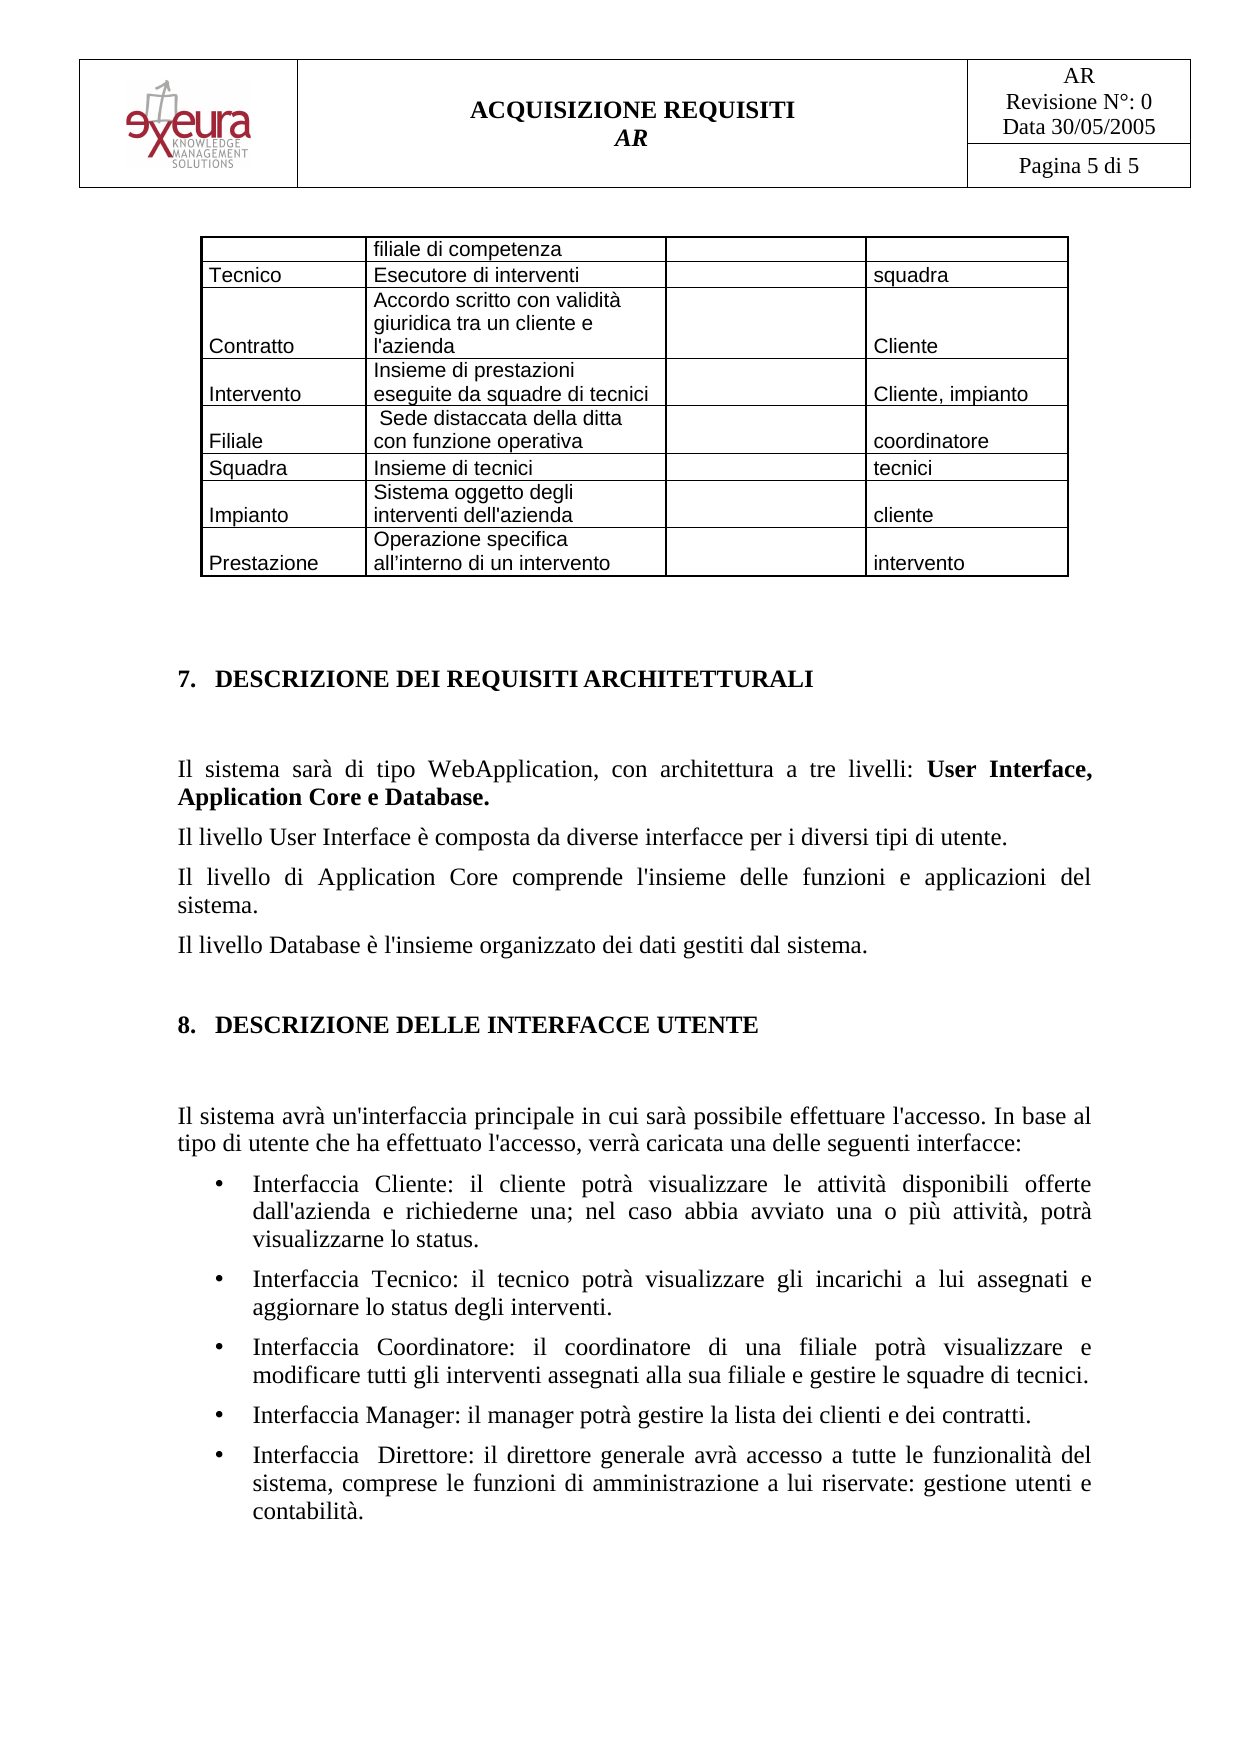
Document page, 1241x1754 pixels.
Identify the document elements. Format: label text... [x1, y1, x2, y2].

table_cell [667, 481, 865, 527]
table_cell Prestazione [203, 528, 365, 574]
table_cell Operazione specifica all’interno di un intervento [367, 528, 665, 574]
table_cell Sistema oggetto degli interventi dell'azienda [367, 481, 665, 527]
list Interfaccia Manager: il manager potrà gestire la lista dei clienti e dei contratti. [215, 1401, 1092, 1429]
table_cell Squadra [203, 454, 365, 479]
list Interfaccia Cliente: il cliente potrà visualizzare le attività disponibili offerte dall'azienda e richiederne una; nel caso abbia avviato una o più attività, potrà visualizzarne lo status. [215, 1170, 1092, 1253]
table_cell Cliente, impianto [867, 359, 1067, 405]
table_cell [203, 238, 365, 261]
table_cell [667, 359, 865, 405]
list Interfaccia Coordinatore: il coordinatore di una filiale potrà visualizzare e modificare tutti gli interventi assegnati alla sua filiale e gestire le squadre di tecnici. [215, 1333, 1092, 1389]
text Il sistema avrà un'interfaccia principale in cui sarà possibile effettuare l'accesso. In base al tipo di utente che ha effettuato l'accesso, verrà caricata una delle seguenti interfacce: [177, 1102, 1092, 1157]
text Il livello Database è l'insieme organizzato dei dati gestiti dal sistema. [177, 931, 1092, 959]
text Il sistema sarà di tipo WebApplication, con architettura a tre livelli: User Interface, Application Core e Database. [177, 755, 1092, 811]
table_cell [867, 238, 1067, 261]
table_cell [667, 262, 865, 287]
table_cell [667, 528, 865, 574]
picture [126, 79, 251, 168]
table_cell Esecutore di interventi [367, 262, 665, 287]
table_cell Contratto [203, 288, 365, 358]
table_cell squadra [867, 262, 1067, 287]
table_cell filiale di competenza [367, 238, 665, 261]
table_cell intervento [867, 528, 1067, 574]
table_cell Cliente [867, 288, 1067, 358]
table_cell coordinatore [867, 406, 1067, 453]
table_cell Filiale [203, 406, 365, 453]
table_cell [667, 406, 865, 453]
table_cell tecnici [867, 454, 1067, 479]
subtitle Descrizione delle interfacce Utente [177, 1012, 1092, 1039]
list Interfaccia Tecnico: il tecnico potrà visualizzare gli incarichi a lui assegnati e aggiornare lo status degli interventi. [215, 1265, 1092, 1321]
table_cell Intervento [203, 359, 365, 405]
table_cell [667, 454, 865, 479]
table_cell Accordo scritto con validità giuridica tra un cliente e l'azienda [367, 288, 665, 358]
table_cell cliente [867, 481, 1067, 527]
table_cell Sede distaccata della ditta con funzione operativa [367, 406, 665, 453]
table_cell [667, 238, 865, 261]
table_cell Impianto [203, 481, 365, 527]
list Interfaccia Direttore: il direttore generale avrà accesso a tutte le funzionalità del sistema, comprese le funzioni di amministrazione a lui riservate: gestione utenti e contabilità. [215, 1441, 1092, 1524]
text Il livello di Application Core comprende l'insieme delle funzioni e applicazioni del sistema. [177, 863, 1092, 919]
table_cell Insieme di tecnici [367, 454, 665, 479]
table_cell Insieme di prestazioni eseguite da squadre di tecnici [367, 359, 665, 405]
table_cell Tecnico [203, 262, 365, 287]
subtitle Descrizione dei requisiti architetturali [177, 665, 1092, 693]
text Il livello User Interface è composta da diverse interfacce per i diversi tipi di utente. [177, 823, 1092, 851]
table_cell [667, 288, 865, 358]
